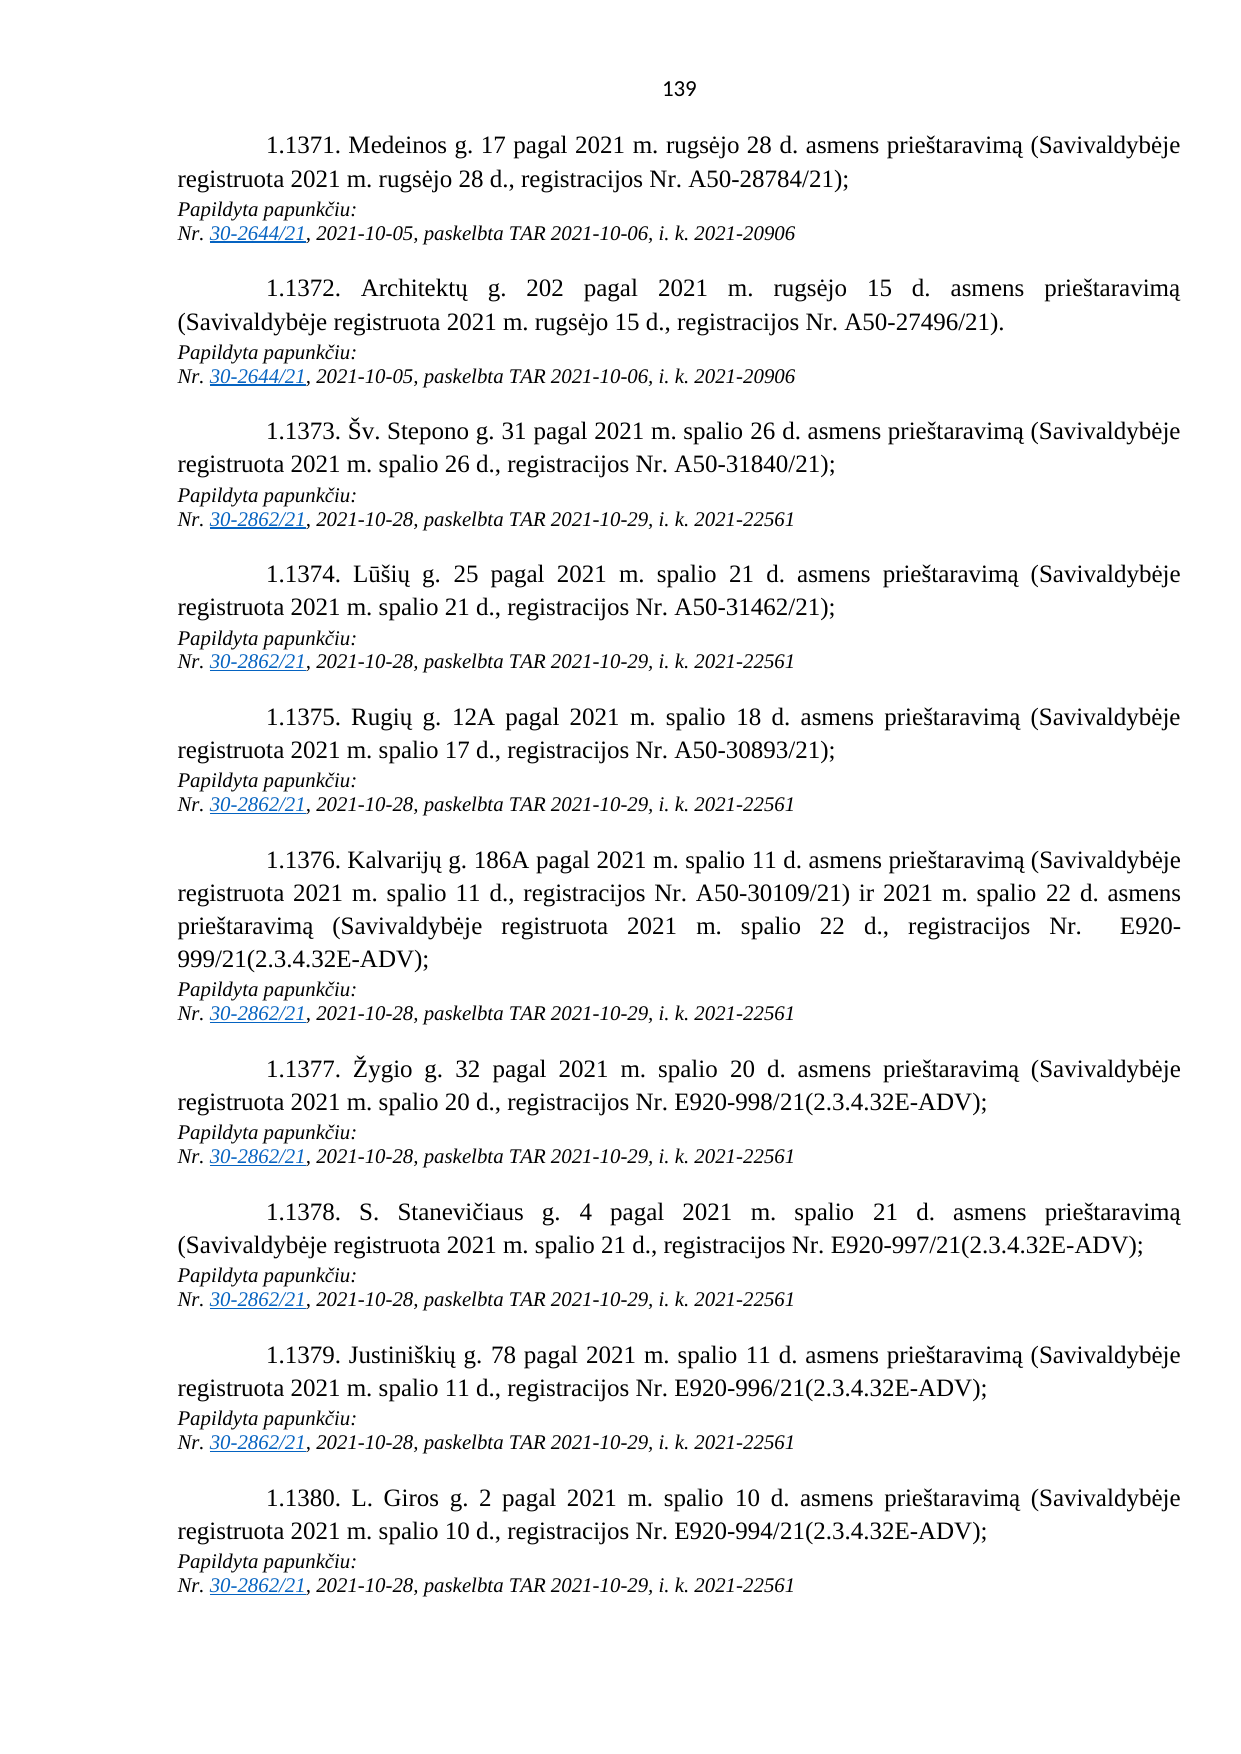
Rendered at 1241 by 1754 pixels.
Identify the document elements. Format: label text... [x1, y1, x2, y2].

text Nr. 30-2862/21, 2021-10-28, paskelbta TAR 2021-10-29, i. k. 2021-22561 [177, 1144, 1181, 1168]
text 1.1371. Medeinos g. 17 pagal 2021 m. rugsėjo 28 d. asmens prieštaravimą (Savivaldybėje registruota 2021 m. rugsėjo 28 d., registracijos Nr. A50-28784/21); [177, 131, 1181, 192]
text 1.1380. L. Giros g. 2 pagal 2021 m. spalio 10 d. asmens prieštaravimą (Savivaldybėje registruota 2021 m. spalio 10 d., registracijos Nr. E920-994/21(2.3.4.32E-ADV); [177, 1483, 1181, 1545]
text Nr. 30-2862/21, 2021-10-28, paskelbta TAR 2021-10-29, i. k. 2021-22561 [177, 649, 1181, 673]
text 1.1378. S. Stanevičiaus g. 4 pagal 2021 m. spalio 21 d. asmens prieštaravimą (Savivaldybėje registruota 2021 m. spalio 21 d., registracijos Nr. E920-997/21(2.3.4.32E-ADV); [177, 1197, 1181, 1259]
text Papildyta papunkčiu: [177, 1120, 1181, 1144]
text Papildyta papunkčiu: [177, 1549, 1181, 1573]
text Nr. 30-2862/21, 2021-10-28, paskelbta TAR 2021-10-29, i. k. 2021-22561 [177, 1001, 1181, 1025]
text Papildyta papunkčiu: [177, 1406, 1181, 1430]
text Papildyta papunkčiu: [177, 768, 1181, 792]
text 1.1372. Architektų g. 202 pagal 2021 m. rugsėjo 15 d. asmens prieštaravimą (Savivaldybėje registruota 2021 m. rugsėjo 15 d., registracijos Nr. A50-27496/21). [177, 273, 1181, 335]
text Papildyta papunkčiu: [177, 1263, 1181, 1287]
text 1.1375. Rugių g. 12A pagal 2021 m. spalio 18 d. asmens prieštaravimą (Savivaldybėje registruota 2021 m. spalio 17 d., registracijos Nr. A50-30893/21); [177, 702, 1181, 764]
text 1.1373. Šv. Stepono g. 31 pagal 2021 m. spalio 26 d. asmens prieštaravimą (Savivaldybėje registruota 2021 m. spalio 26 d., registracijos Nr. A50-31840/21); [177, 416, 1181, 478]
text Papildyta papunkčiu: [177, 625, 1181, 649]
text Papildyta papunkčiu: [177, 977, 1181, 1001]
text Papildyta papunkčiu: [177, 197, 1181, 221]
text 1.1374. Lūšių g. 25 pagal 2021 m. spalio 21 d. asmens prieštaravimą (Savivaldybėje registruota 2021 m. spalio 21 d., registracijos Nr. A50-31462/21); [177, 559, 1181, 621]
text 1.1376. Kalvarijų g. 186A pagal 2021 m. spalio 11 d. asmens prieštaravimą (Savivaldybėje registruota 2021 m. spalio 11 d., registracijos Nr. A50-30109/21) ir 2021 m. spalio 22 d. asmens prieštaravimą (Savivaldybėje registruota 2021 m. spalio 22 d., registracijos Nr. E920-999/21(2.3.4.32E-ADV); [177, 845, 1181, 973]
text Nr. 30-2644/21, 2021-10-05, paskelbta TAR 2021-10-06, i. k. 2021-20906 [177, 364, 1181, 388]
text Nr. 30-2862/21, 2021-10-28, paskelbta TAR 2021-10-29, i. k. 2021-22561 [177, 507, 1181, 531]
text 1.1379. Justiniškių g. 78 pagal 2021 m. spalio 11 d. asmens prieštaravimą (Savivaldybėje registruota 2021 m. spalio 11 d., registracijos Nr. E920-996/21(2.3.4.32E-ADV); [177, 1340, 1181, 1402]
text Papildyta papunkčiu: [177, 482, 1181, 507]
text Nr. 30-2862/21, 2021-10-28, paskelbta TAR 2021-10-29, i. k. 2021-22561 [177, 1430, 1181, 1454]
text Nr. 30-2862/21, 2021-10-28, paskelbta TAR 2021-10-29, i. k. 2021-22561 [177, 792, 1181, 816]
text Papildyta papunkčiu: [177, 339, 1181, 364]
text Nr. 30-2862/21, 2021-10-28, paskelbta TAR 2021-10-29, i. k. 2021-22561 [177, 1287, 1181, 1311]
text 1.1377. Žygio g. 32 pagal 2021 m. spalio 20 d. asmens prieštaravimą (Savivaldybėje registruota 2021 m. spalio 20 d., registracijos Nr. E920-998/21(2.3.4.32E-ADV); [177, 1054, 1181, 1116]
text Nr. 30-2862/21, 2021-10-28, paskelbta TAR 2021-10-29, i. k. 2021-22561 [177, 1573, 1181, 1597]
text Nr. 30-2644/21, 2021-10-05, paskelbta TAR 2021-10-06, i. k. 2021-20906 [177, 221, 1181, 245]
